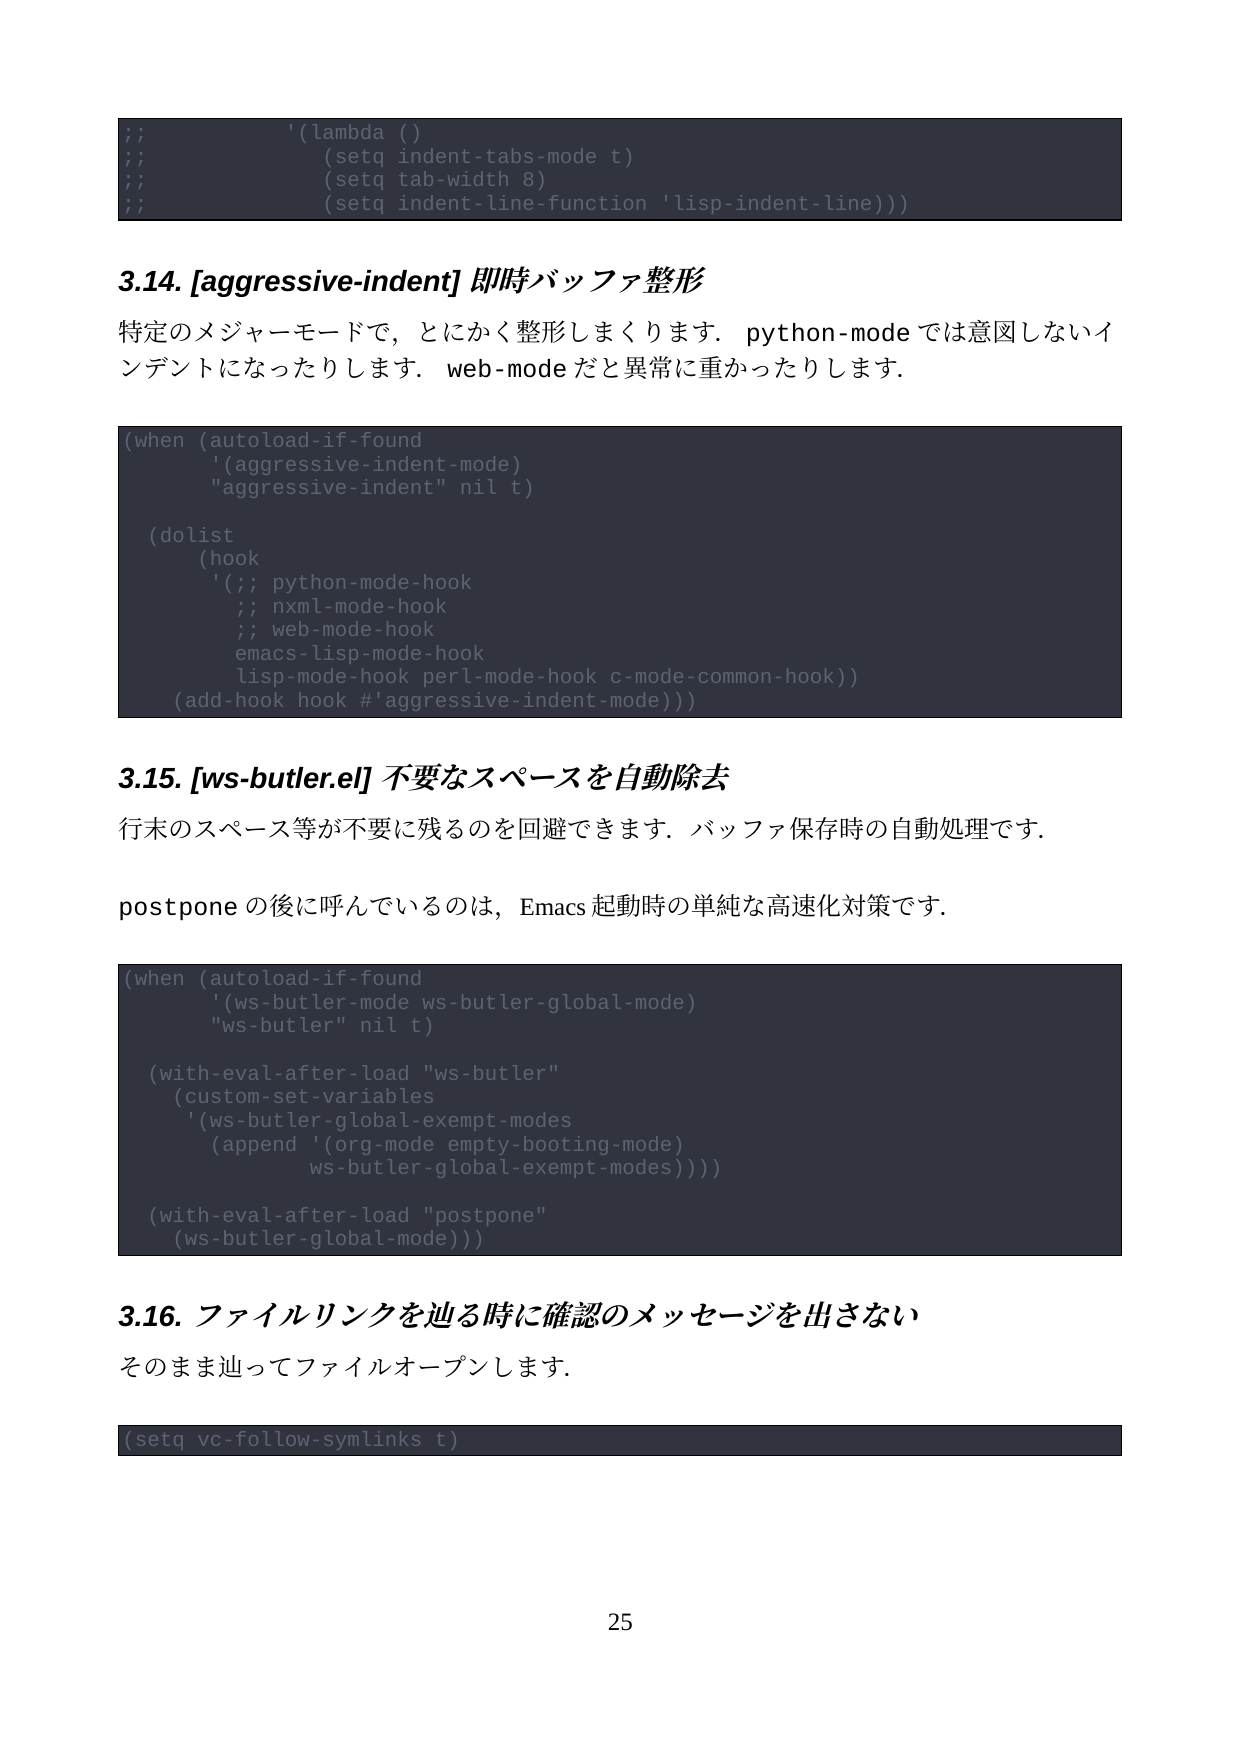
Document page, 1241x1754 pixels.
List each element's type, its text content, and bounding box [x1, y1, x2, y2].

text (when (autoload-if-found [119, 965, 1121, 988]
text 特定のメジャーモードで，とにかく整形しまくります． python-mode では意図しないインデントになったりします． web-mode だと異常に重かったりします． [118, 312, 1122, 414]
text "aggressive-indent" nil t) [119, 473, 1121, 497]
text (ws-butler-global-mode))) [119, 1224, 1121, 1255]
text ;; (setq indent-line-function 'lisp-indent-line))) [119, 189, 1121, 219]
text (append '(org-mode empty-booting-mode) [119, 1130, 1121, 1153]
text ;; (setq indent-tabs-mode t) [119, 142, 1121, 165]
text (when (autoload-if-found [119, 427, 1121, 450]
text (custom-set-variables [119, 1082, 1121, 1106]
text (setq vc-follow-symlinks t) [119, 1426, 1121, 1455]
text (add-hook hook #'aggressive-indent-mode))) [119, 686, 1121, 717]
text "ws-butler" nil t) [119, 1012, 1121, 1035]
text '(ws-butler-global-exempt-modes [119, 1106, 1121, 1130]
text ;; (setq tab-width 8) [119, 165, 1121, 189]
subtitle ファイルリンクを辿る時に確認のメッセージを出さない [118, 1293, 1122, 1335]
subtitle [aggressive-indent] 即時バッファ整形 [118, 258, 1122, 300]
text 行末のスペース等が不要に残るのを回避できます．バッファ保存時の自動処理です． [118, 809, 1122, 874]
text ws-butler-global-exempt-modes)))) [119, 1153, 1121, 1177]
text lisp-mode-hook perl-mode-hook c-mode-common-hook)) [119, 663, 1121, 686]
text '(;; python-mode-hook [119, 568, 1121, 592]
text '(aggressive-indent-mode) [119, 450, 1121, 473]
text (with-eval-after-load "postpone" [119, 1201, 1121, 1224]
text emacs-lisp-mode-hook [119, 639, 1121, 663]
text ;; '(lambda () [119, 119, 1121, 142]
text '(ws-butler-mode ws-butler-global-mode) [119, 988, 1121, 1012]
text (hook [119, 544, 1121, 568]
text そのまま辿ってファイルオープンします． [118, 1348, 1122, 1412]
text ;; web-mode-hook [119, 615, 1121, 639]
text ;; nxml-mode-hook [119, 592, 1121, 615]
text postpone の後に呼んでいるのは，Emacs起動時の単純な高速化対策です． [118, 887, 1122, 952]
subtitle [ws-butler.el] 不要なスペースを自動除去 [118, 755, 1122, 797]
text (dolist [119, 521, 1121, 544]
text (with-eval-after-load "ws-butler" [119, 1059, 1121, 1082]
